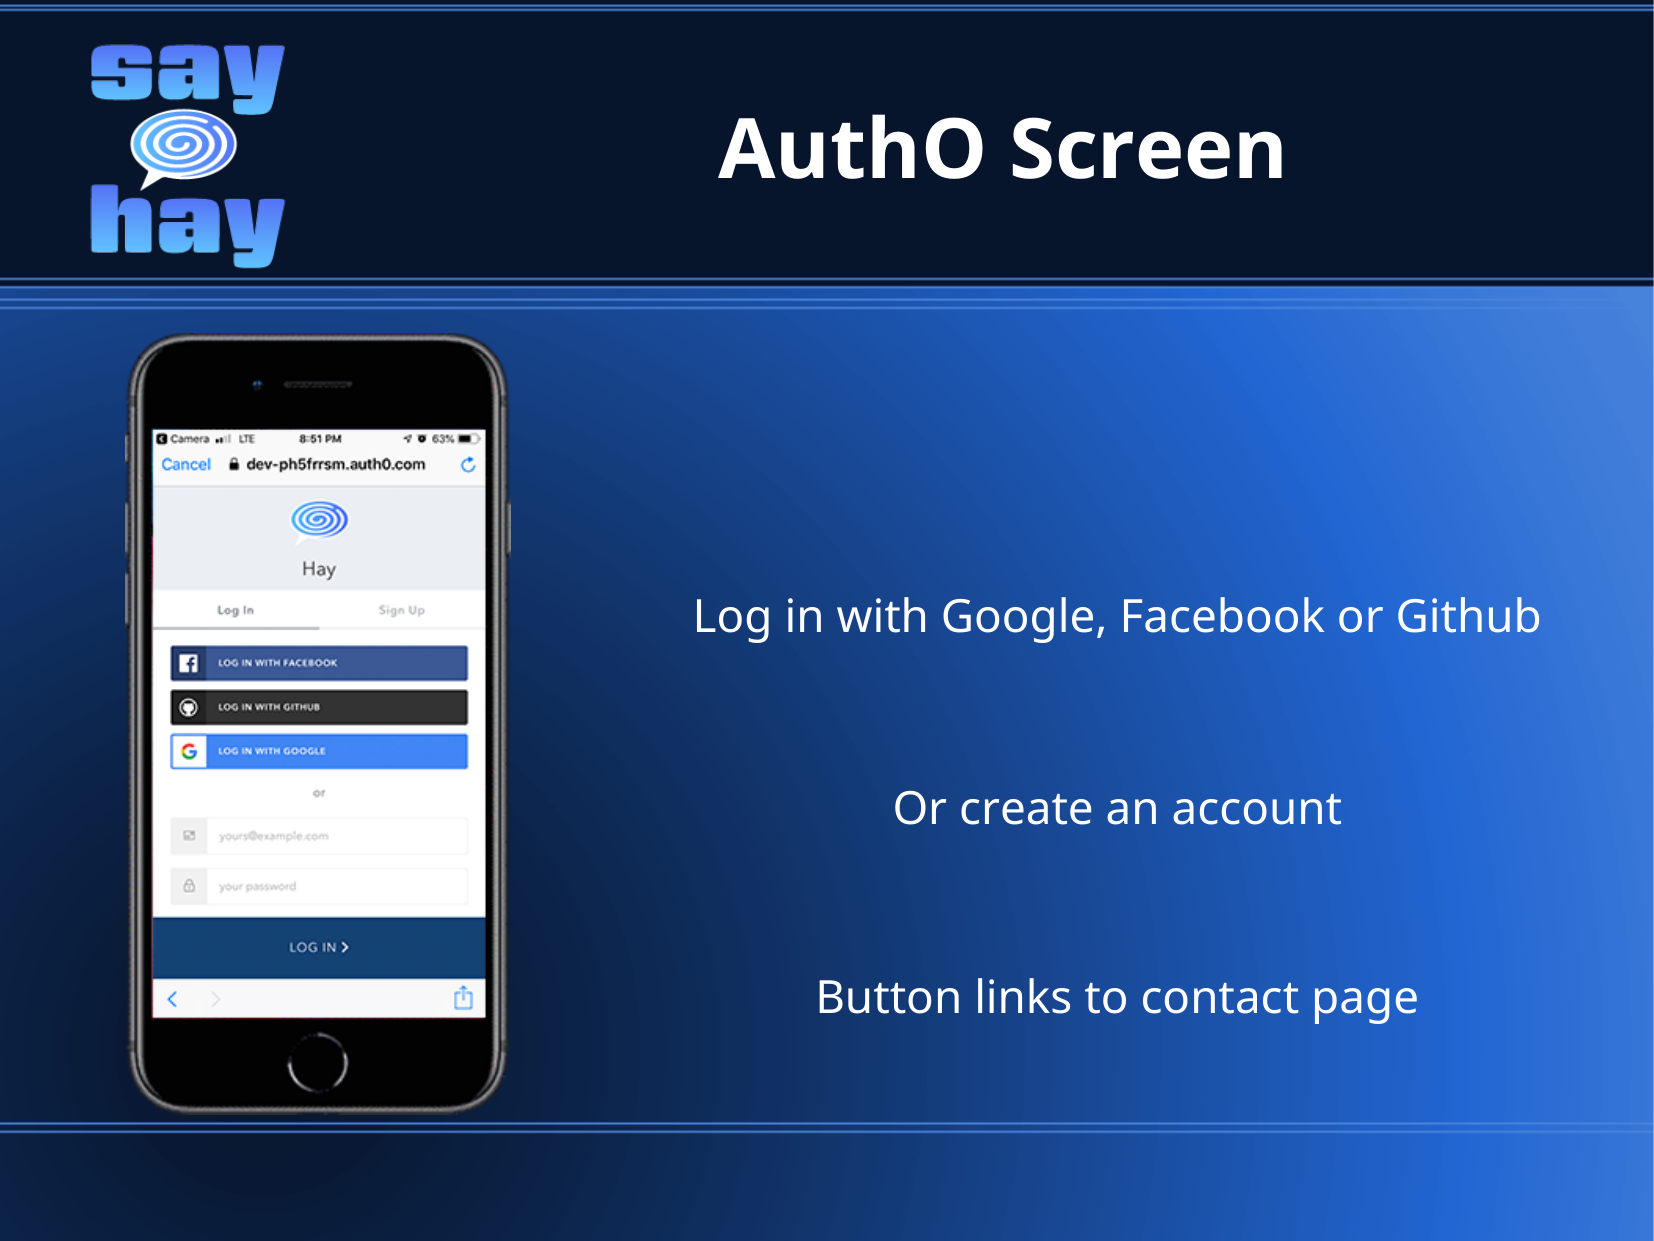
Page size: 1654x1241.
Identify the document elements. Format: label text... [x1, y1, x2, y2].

title AuthO Screen [401, 42, 1606, 250]
text_box Or create an account [675, 731, 1561, 882]
picture [0, 0, 1654, 1241]
text_box Button links to contact page [675, 920, 1561, 1071]
text_box Log in with Google, Facebook or Github [675, 540, 1561, 691]
